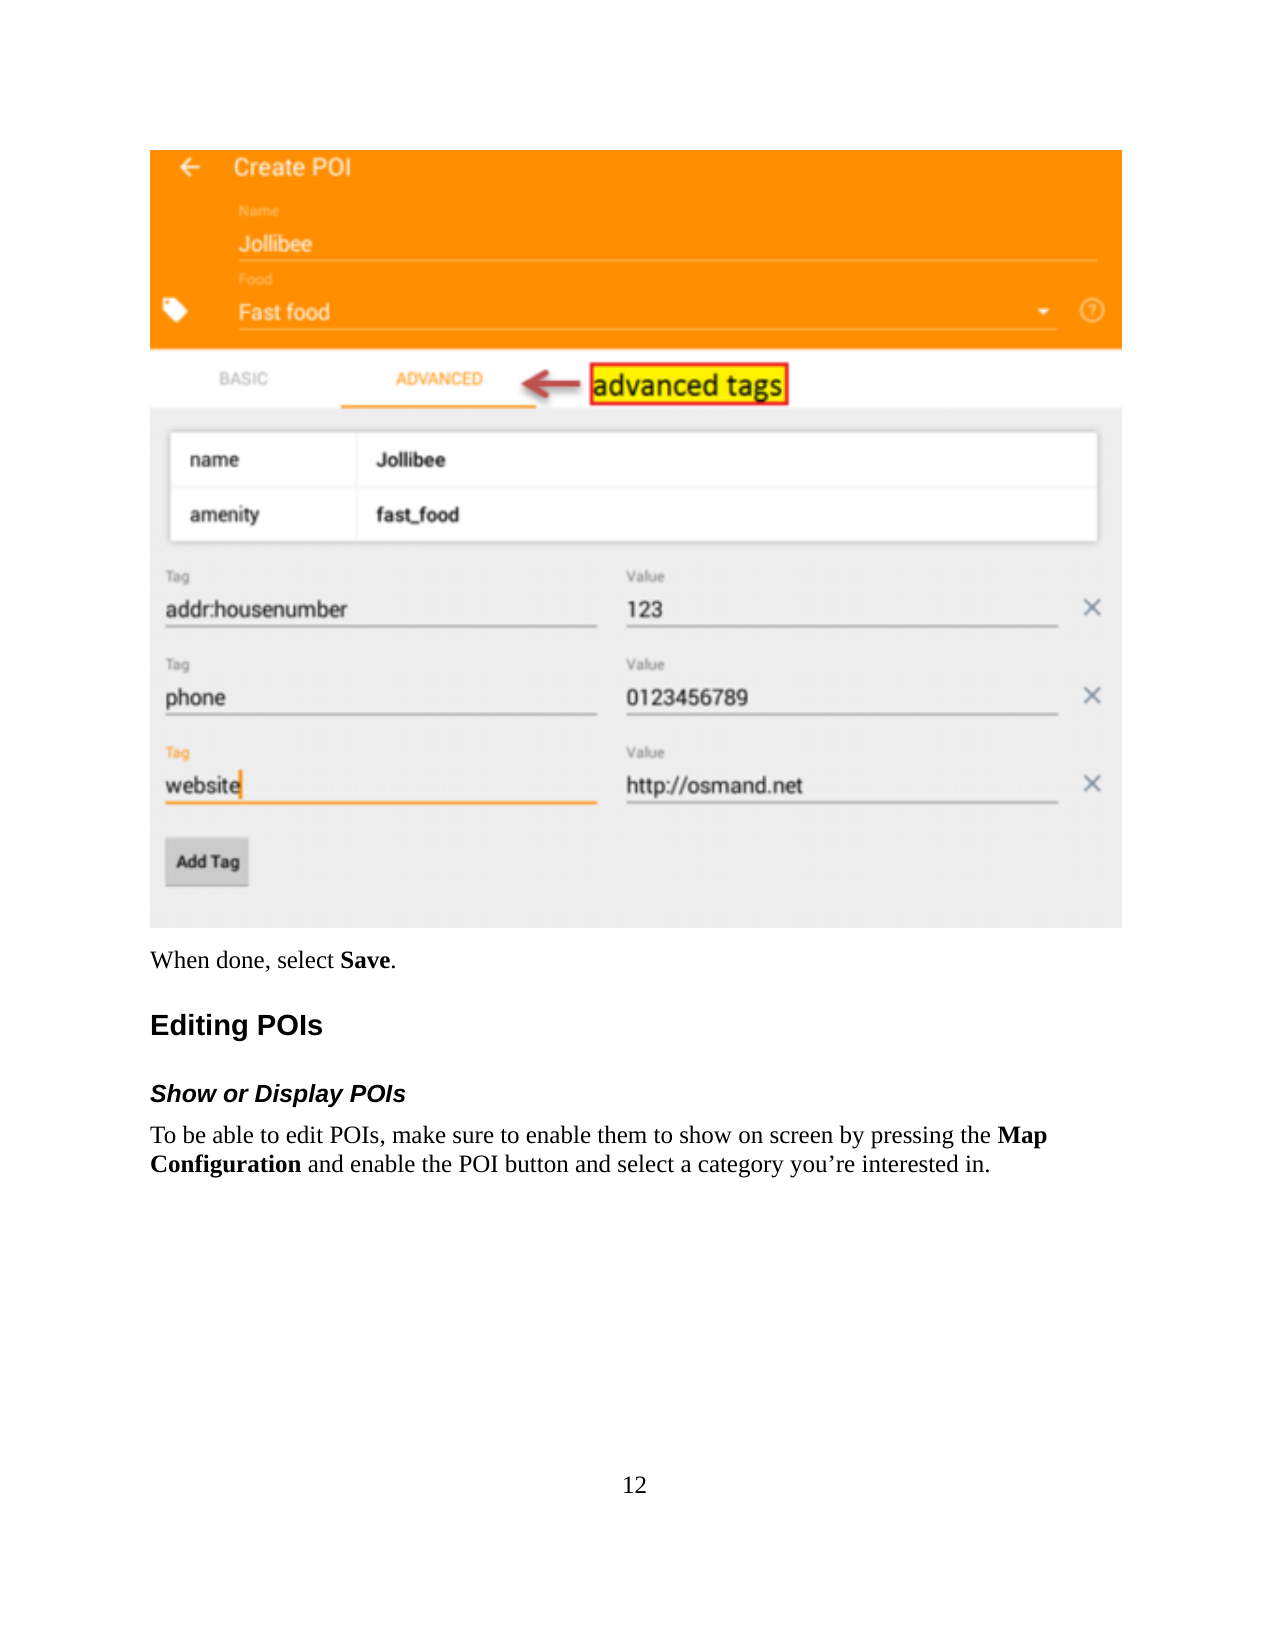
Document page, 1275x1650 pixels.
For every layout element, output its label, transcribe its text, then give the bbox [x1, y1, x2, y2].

subtitle Editing POIs [150, 1008, 1125, 1042]
subtitle Show or Display POIs [150, 1079, 1125, 1108]
text To be able to edit POIs, make sure to enable them to show on screen by pressing the Map Configuration and enable the POI button and select a category you’re interested in. [150, 1120, 1125, 1178]
text When done, select Save. [150, 946, 1125, 974]
picture [150, 150, 1122, 928]
